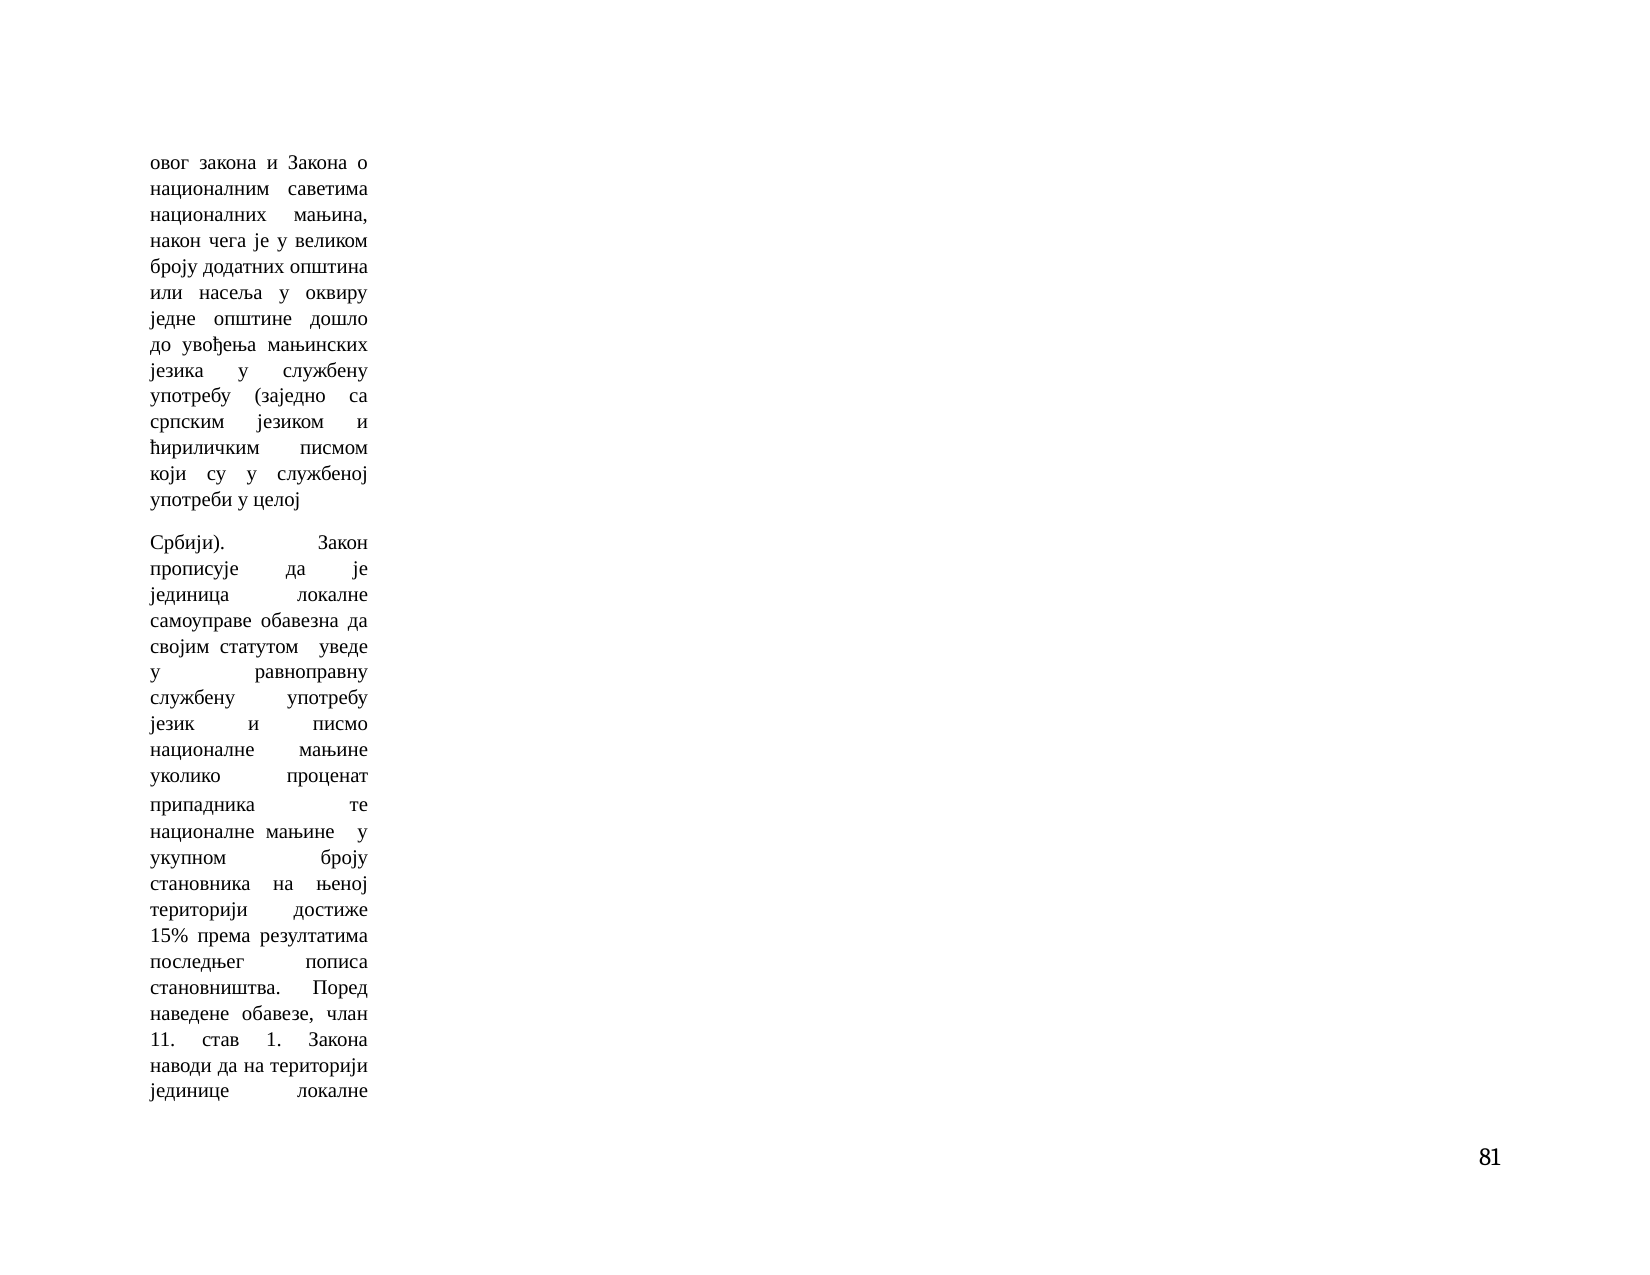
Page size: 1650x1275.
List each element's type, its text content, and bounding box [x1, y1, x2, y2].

table_cell овог закона и Закона о националним саветима националних мањина, након чега је у великом броју додатних општина или насеља у оквиру једне општине дошло до увођења мањинских језика у службену употребу (заједно са српским језиком и ћириличким писмом који су у службеној употреби у целој Србији). Закон прописује да је јединица локалне самоуправе обавезна да својим статутом уведе у равноправну службену употребу језик и писмо националне мањине уколико проценат припадника те националне мањине у укупном броју становника на њеној територији достиже 15% према резултатима последњег пописа становништва. Поред наведене обавезе, члан 11. став 1. Закона наводи да на територији јединице локалне [139, 150, 379, 1102]
